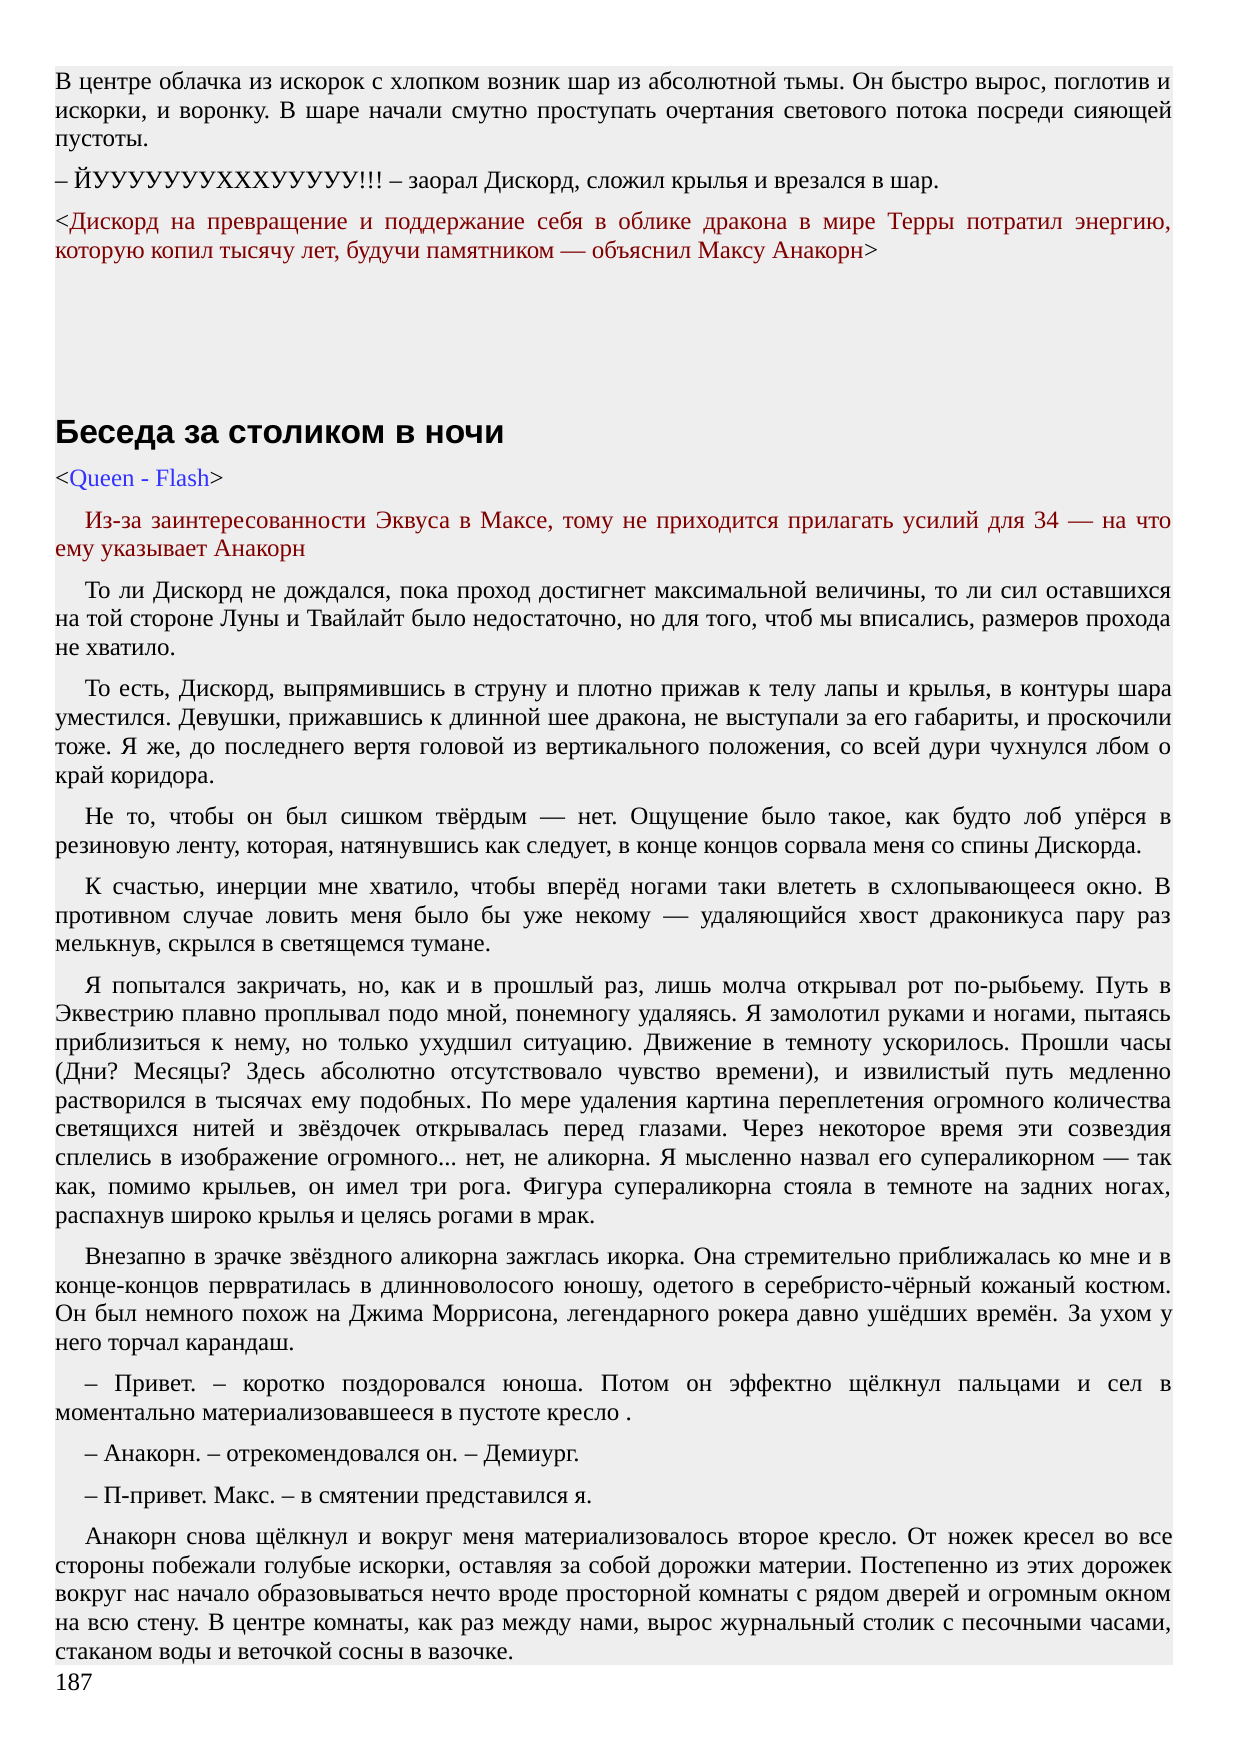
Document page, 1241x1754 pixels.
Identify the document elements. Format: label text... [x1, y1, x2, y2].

text К счастью, инерции мне хватило, чтобы вперёд ногами таки влететь в схлопывающееся окно. В противном случае ловить меня было бы уже некому — удаляющийся хвост драконикуса пару раз мелькнув, скрылся в светящемся тумане. [55, 871, 1173, 957]
text То ли Дискорд не дождался, пока проход достигнет максимальной величины, то ли сил оставшихся на той стороне Луны и Твайлайт было недостаточно, но для того, чтоб мы вписались, размеров прохода не хватило. [55, 575, 1173, 661]
text Анакорн снова щёлкнул и вокруг меня материализовалось второе кресло. От ножек кресел во все стороны побежали голубые искорки, оставляя за собой дорожки материи. Постепенно из этих дорожек вокруг нас начало образовываться нечто вроде просторной комнаты с рядом дверей и огромным окном на всю стену. В центре комнаты, как раз между нами, вырос журнальный столик с песочными часами, стаканом воды и веточкой сосны в вазочке. [55, 1521, 1173, 1665]
text – П-привет. Макс. – в смятении представился я. [55, 1480, 1173, 1508]
subtitle Беседа за столиком в ночи [55, 412, 1173, 451]
text <Дискорд на превращение и поддержание себя в облике дракона в мире Терры потратил энергию, которую копил тысячу лет, будучи памятником — объяснил Максу Анакорн> [55, 206, 1173, 263]
text В центре облачка из искорок с хлопком возник шар из абсолютной тьмы. Он быстро вырос, поглотив и искорки, и воронку. В шаре начали смутно проступать очертания светового потока посреди сияющей пустоты. [55, 66, 1173, 152]
text Из-за заинтересованности Эквуса в Максе, тому не приходится прилагать усилий для 34 — на что ему указывает Анакорн [55, 505, 1173, 562]
text – ЙУУУУУУУХХХУУУУУ!!! – заорал Дискорд, сложил крылья и врезался в шар. [55, 165, 1173, 193]
text То есть, Дискорд, выпрямившись в струну и плотно прижав к телу лапы и крылья, в контуры шара уместился. Девушки, прижавшись к длинной шее дракона, не выступали за его габариты, и проскочили тоже. Я же, до последнего вертя головой из вертикального положения, со всей дури чухнулся лбом о край коридора. [55, 673, 1173, 788]
text – Привет. – коротко поздоровался юноша. Потом он эффектно щёлкнул пальцами и сел в моментально материализовавшееся в пустоте кресло . [55, 1368, 1173, 1426]
text – Анакорн. – отрекомендовался он. – Демиург. [55, 1438, 1173, 1467]
text Внезапно в зрачке звёздного аликорна зажглась икорка. Она стремительно приближалась ко мне и в конце-концов первратилась в длинноволосого юношу, одетого в серебристо-чёрный кожаный костюм. Он был немного похож на Джима Моррисона, легендарного рокера давно ушёдших времён. За ухом у него торчал карандаш. [55, 1241, 1173, 1356]
text Не то, чтобы он был сишком твёрдым — нет. Ощущение было такое, как будто лоб упёрся в резиновую ленту, которая, натянувшись как следует, в конце концов сорвала меня со спины Дискорда. [55, 801, 1173, 858]
text Я попытался закричать, но, как и в прошлый раз, лишь молча открывал рот по-рыбьему. Путь в Эквестрию плавно проплывал подо мной, понемногу удаляясь. Я замолотил руками и ногами, пытаясь приблизиться к нему, но только ухудшил ситуацию. Движение в темноту ускорилось. Прошли часы (Дни? Месяцы? Здесь абсолютно отсутствовало чувство времени), и извилистый путь медленно растворился в тысячах ему подобных. По мере удаления картина переплетения огромного количества светящихся нитей и звёздочек открывалась перед глазами. Через некоторое время эти созвездия сплелись в изображение огромного... нет, не аликорна. Я мысленно назвал его супераликорном — так как, помимо крыльев, он имел три рога. Фигура супераликорна стояла в темноте на задних ногах, распахнув широко крылья и целясь рогами в мрак. [55, 970, 1173, 1228]
text <Queen - Flash> [55, 463, 1173, 492]
